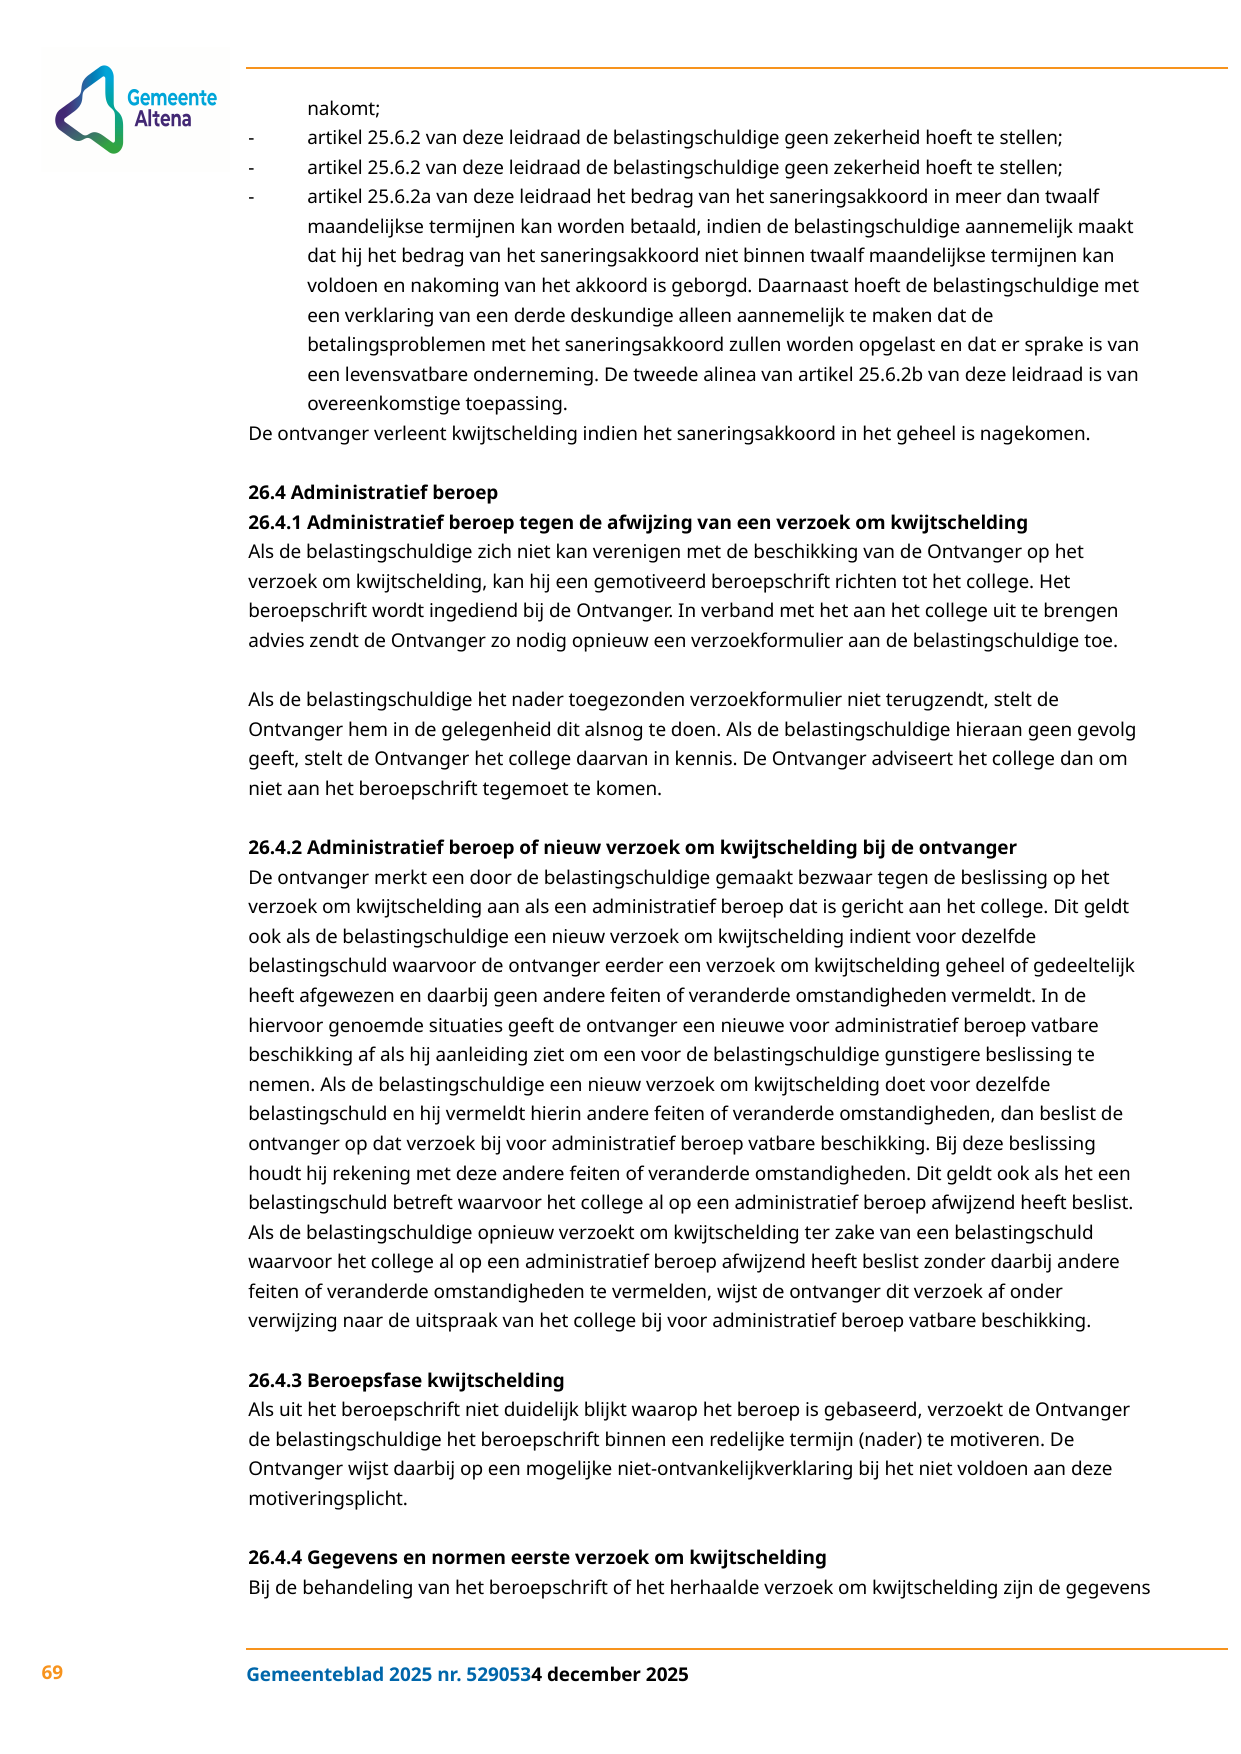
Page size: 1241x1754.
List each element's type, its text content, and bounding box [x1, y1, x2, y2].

text De ontvanger verleent kwijtschelding indien het saneringsakkoord in het geheel is nagekomen. [248, 420, 1152, 446]
list artikel 25.6.2 van deze leidraad de belastingschuldige geen zekerheid hoeft te stellen; [248, 154, 1152, 180]
text 26.4.1 Administratief beroep tegen de afwijzing van een verzoek om kwijtschelding [248, 509, 1152, 535]
text Als de belastingschuldige het nader toegezonden verzoekformulier niet terugzendt, stelt de Ontvanger hem in de gelegenheid dit alsnog te doen. Als de belastingschuldige hieraan geen gevolg geeft, stelt de Ontvanger het college daarvan in kennis. De Ontvanger adviseert het college dan om niet aan het beroepschrift tegemoet te komen. [248, 686, 1152, 801]
text Bij de behandeling van het beroepschrift of het herhaalde verzoek om kwijtschelding zijn de gegevens [248, 1574, 1152, 1600]
list nakomt; [248, 95, 1152, 121]
text Als uit het beroepschrift niet duidelijk blijkt waarop het beroep is gebaseerd, verzoekt de Ontvanger de belastingschuldige het beroepschrift binnen een redelijke termijn (nader) te motiveren. De Ontvanger wijst daarbij op een mogelijke niet-ontvankelijkverklaring bij het niet voldoen aan deze motiveringsplicht. [248, 1396, 1152, 1511]
text De ontvanger merkt een door de belastingschuldige gemaakt bezwaar tegen de beslissing op het verzoek om kwijtschelding aan als een administratief beroep dat is gericht aan het college. Dit geldt ook als de belastingschuldige een nieuw verzoek om kwijtschelding indient voor dezelfde belastingschuld waarvoor de ontvanger eerder een verzoek om kwijtschelding geheel of gedeeltelijk heeft afgewezen en daarbij geen andere feiten of veranderde omstandigheden vermeldt. In de hiervoor genoemde situaties geeft de ontvanger een nieuwe voor administratief beroep vatbare beschikking af als hij aanleiding ziet om een voor de belastingschuldige gunstigere beslissing te nemen. Als de belastingschuldige een nieuw verzoek om kwijtschelding doet voor dezelfde belastingschuld en hij vermeldt hierin andere feiten of veranderde omstandigheden, dan beslist de ontvanger op dat verzoek bij voor administratief beroep vatbare beschikking. Bij deze beslissing houdt hij rekening met deze andere feiten of veranderde omstandigheden. Dit geldt ook als het een belastingschuld betreft waarvoor het college al op een administratief beroep afwijzend heeft beslist. Als de belastingschuldige opnieuw verzoekt om kwijtschelding ter zake van een belastingschuld waarvoor het college al op een administratief beroep afwijzend heeft beslist zonder daarbij andere feiten of veranderde omstandigheden te vermelden, wijst de ontvanger dit verzoek af onder verwijzing naar de uitspraak van het college bij voor administratief beroep vatbare beschikking. [248, 864, 1152, 1333]
text Als de belastingschuldige zich niet kan verenigen met de beschikking van de Ontvanger op het verzoek om kwijtschelding, kan hij een gemotiveerd beroepschrift richten tot het college. Het beroepschrift wordt ingediend bij de Ontvanger. In verband met het aan het college uit te brengen advies zendt de Ontvanger zo nodig opnieuw een verzoekformulier aan de belastingschuldige toe. [248, 538, 1152, 653]
text 26.4 Administratief beroep [248, 479, 1152, 505]
picture [41, 47, 231, 172]
text 26.4.3 Beroepsfase kwijtschelding [248, 1367, 1152, 1393]
text 26.4.4 Gegevens en normen eerste verzoek om kwijtschelding [248, 1544, 1152, 1570]
list artikel 25.6.2a van deze leidraad het bedrag van het saneringsakkoord in meer dan twaalf maandelijkse termijnen kan worden betaald, indien de belastingschuldige aannemelijk maakt dat hij het bedrag van het saneringsakkoord niet binnen twaalf maandelijkse termijnen kan voldoen en nakoming van het akkoord is geborgd. Daarnaast hoeft de belastingschuldige met een verklaring van een derde deskundige alleen aannemelijk te maken dat de betalingsproblemen met het saneringsakkoord zullen worden opgelast en dat er sprake is van een levensvatbare onderneming. De tweede alinea van artikel 25.6.2b van deze leidraad is van overeenkomstige toepassing. [248, 183, 1152, 416]
text 26.4.2 Administratief beroep of nieuw verzoek om kwijtschelding bij de ontvanger [248, 834, 1152, 860]
list artikel 25.6.2 van deze leidraad de belastingschuldige geen zekerheid hoeft te stellen; [248, 124, 1152, 150]
